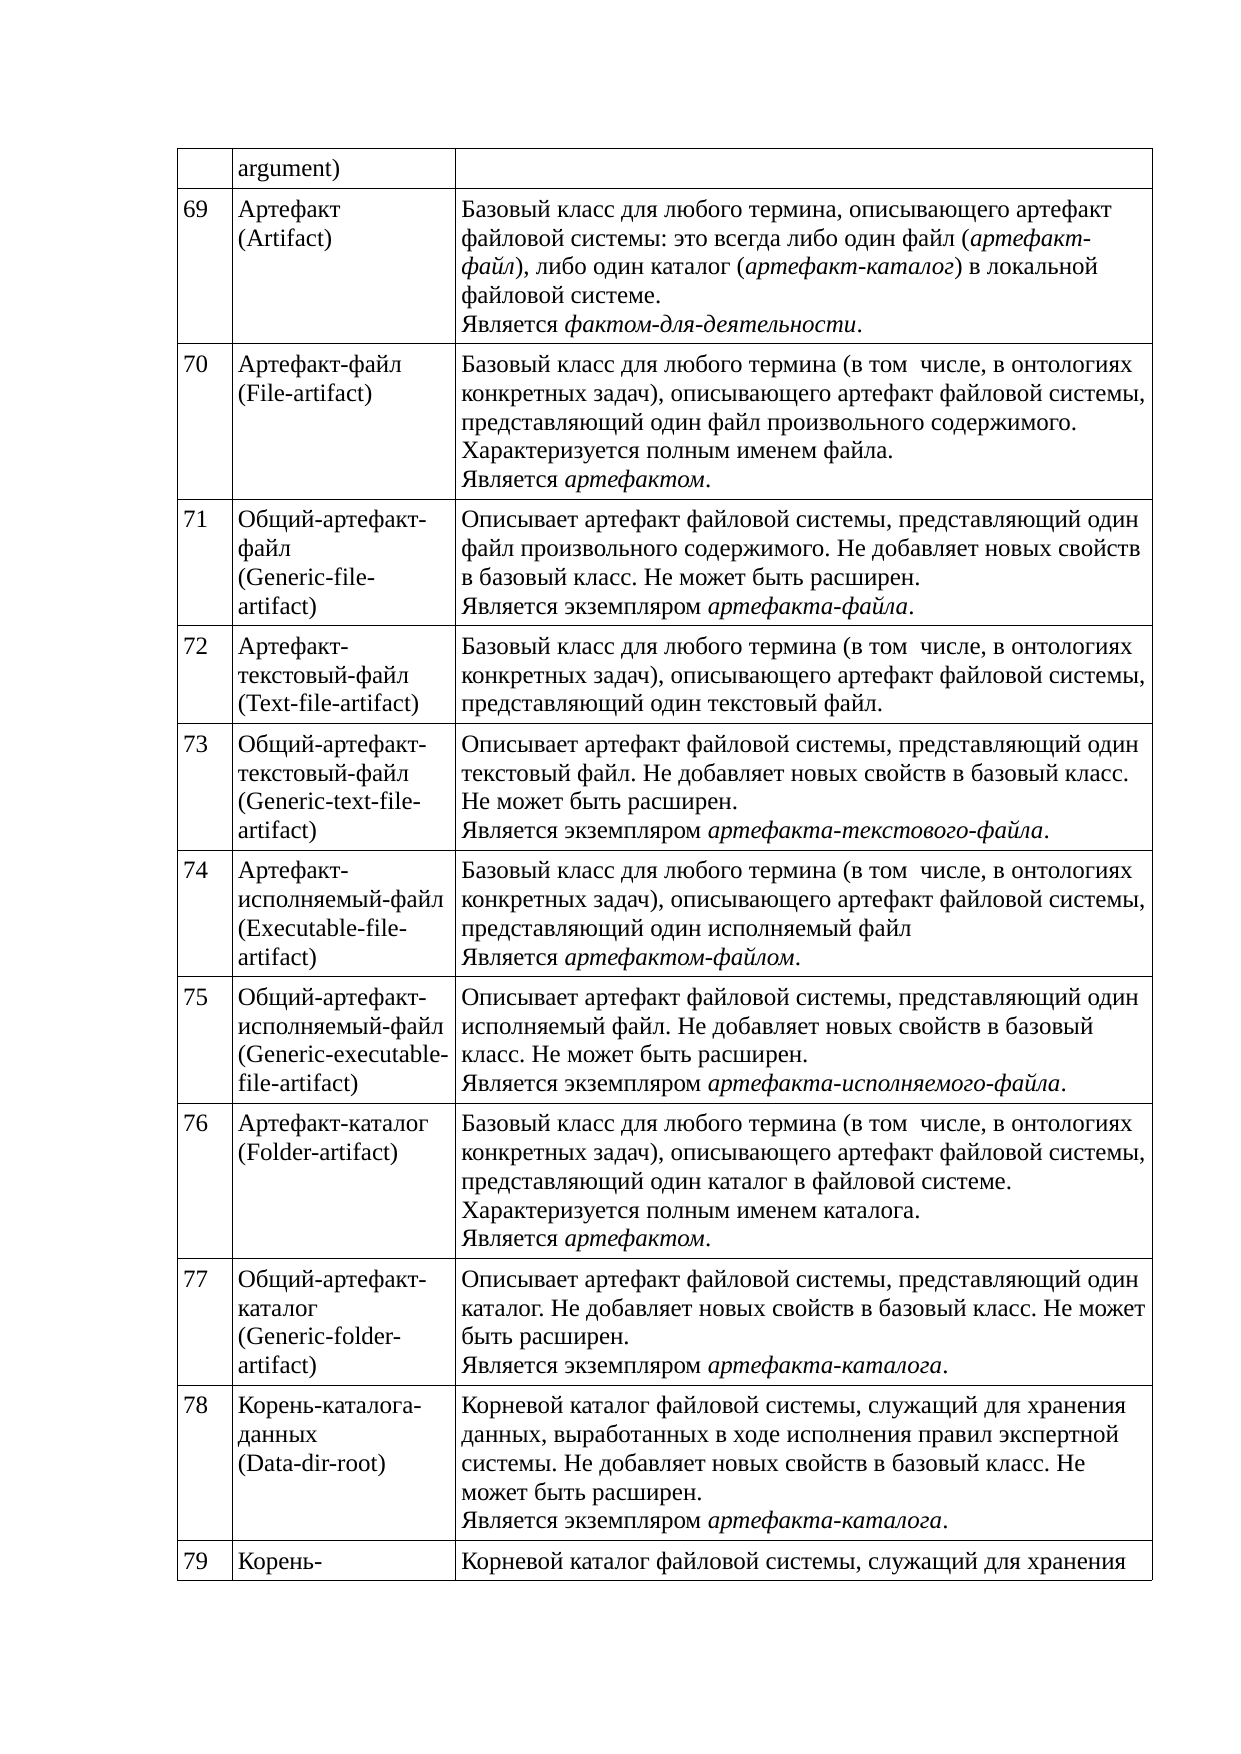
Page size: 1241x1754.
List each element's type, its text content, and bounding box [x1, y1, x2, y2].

table_cell 72 [178, 626, 232, 723]
table_cell Артефакт-текстовый-файл (Text-file-artifact) [233, 626, 455, 723]
table_cell Базовый класс для любого термина, описывающего артефакт файловой системы: это всегда либо один файл (артефакт-файл), либо один каталог (артефакт-каталог) в локальной файловой системе. Является фактом-для-деятельности. [456, 189, 1152, 343]
table_cell 71 [178, 500, 232, 625]
table_cell Общий-артефакт-файл (Generic-file-artifact) [233, 500, 455, 625]
table_cell 73 [178, 724, 232, 849]
table_cell Базовый класс для любого термина (в том числе, в онтологиях конкретных задач), описывающего артефакт файловой системы, представляющий один файл произвольного содержимого. Характеризуется полным именем файла. Является артефактом. [456, 344, 1152, 499]
table_cell 75 [178, 977, 232, 1103]
table_cell Корень-каталога-данных (Data-dir-root) [233, 1386, 455, 1540]
table_cell 76 [178, 1104, 232, 1258]
table_cell [178, 149, 232, 188]
table_cell Общий-артефакт-исполняемый-файл (Generic-executable-file-artifact) [233, 977, 455, 1103]
table_cell Артефакт-каталог (Folder-artifact) [233, 1104, 455, 1258]
table_cell Базовый класс для любого термина (в том числе, в онтологиях конкретных задач), описывающего артефакт файловой системы, представляющий один каталог в файловой системе. Характеризуется полным именем каталога. Является артефактом. [456, 1104, 1152, 1258]
table_cell Артефакт-файл (File-artifact) [233, 344, 455, 499]
table_cell Общий-артефакт-текстовый-файл (Generic-text-file-artifact) [233, 724, 455, 849]
table_cell Артефакт (Artifact) [233, 189, 455, 343]
table_cell Описывает артефакт файловой системы, представляющий один текстовый файл. Не добавляет новых свойств в базовый класс. Не может быть расширен. Является экземпляром артефакта-текстового-файла. [456, 724, 1152, 849]
table_cell Корневой каталог файловой системы, служащий для хранения [456, 1541, 1152, 1580]
table_cell 69 [178, 189, 232, 343]
table_cell argument) [233, 149, 455, 188]
table_cell Корень- [233, 1541, 455, 1580]
table_cell 77 [178, 1259, 232, 1384]
table_cell Корневой каталог файловой системы, служащий для хранения данных, выработанных в ходе исполнения правил экспертной системы. Не добавляет новых свойств в базовый класс. Не может быть расширен. Является экземпляром артефакта-каталога. [456, 1386, 1152, 1540]
table_cell Артефакт-исполняемый-файл (Executable-file-artifact) [233, 851, 455, 976]
table_cell Базовый класс для любого термина (в том числе, в онтологиях конкретных задач), описывающего артефакт файловой системы, представляющий один исполняемый файл Является артефактом-файлом. [456, 851, 1152, 976]
table_cell Базовый класс для любого термина (в том числе, в онтологиях конкретных задач), описывающего артефакт файловой системы, представляющий один текстовый файл. [456, 626, 1152, 723]
table_cell 79 [178, 1541, 232, 1580]
table_cell Описывает артефакт файловой системы, представляющий один исполняемый файл. Не добавляет новых свойств в базовый класс. Не может быть расширен. Является экземпляром артефакта-исполняемого-файла. [456, 977, 1152, 1103]
table_cell Общий-артефакт-каталог (Generic-folder-artifact) [233, 1259, 455, 1384]
table_cell 70 [178, 344, 232, 499]
table_cell [456, 149, 1152, 188]
table_cell 74 [178, 851, 232, 976]
table_cell 78 [178, 1386, 232, 1540]
table_cell Описывает артефакт файловой системы, представляющий один файл произвольного содержимого. Не добавляет новых свойств в базовый класс. Не может быть расширен. Является экземпляром артефакта-файла. [456, 500, 1152, 625]
table_cell Описывает артефакт файловой системы, представляющий один каталог. Не добавляет новых свойств в базовый класс. Не может быть расширен. Является экземпляром артефакта-каталога. [456, 1259, 1152, 1384]
